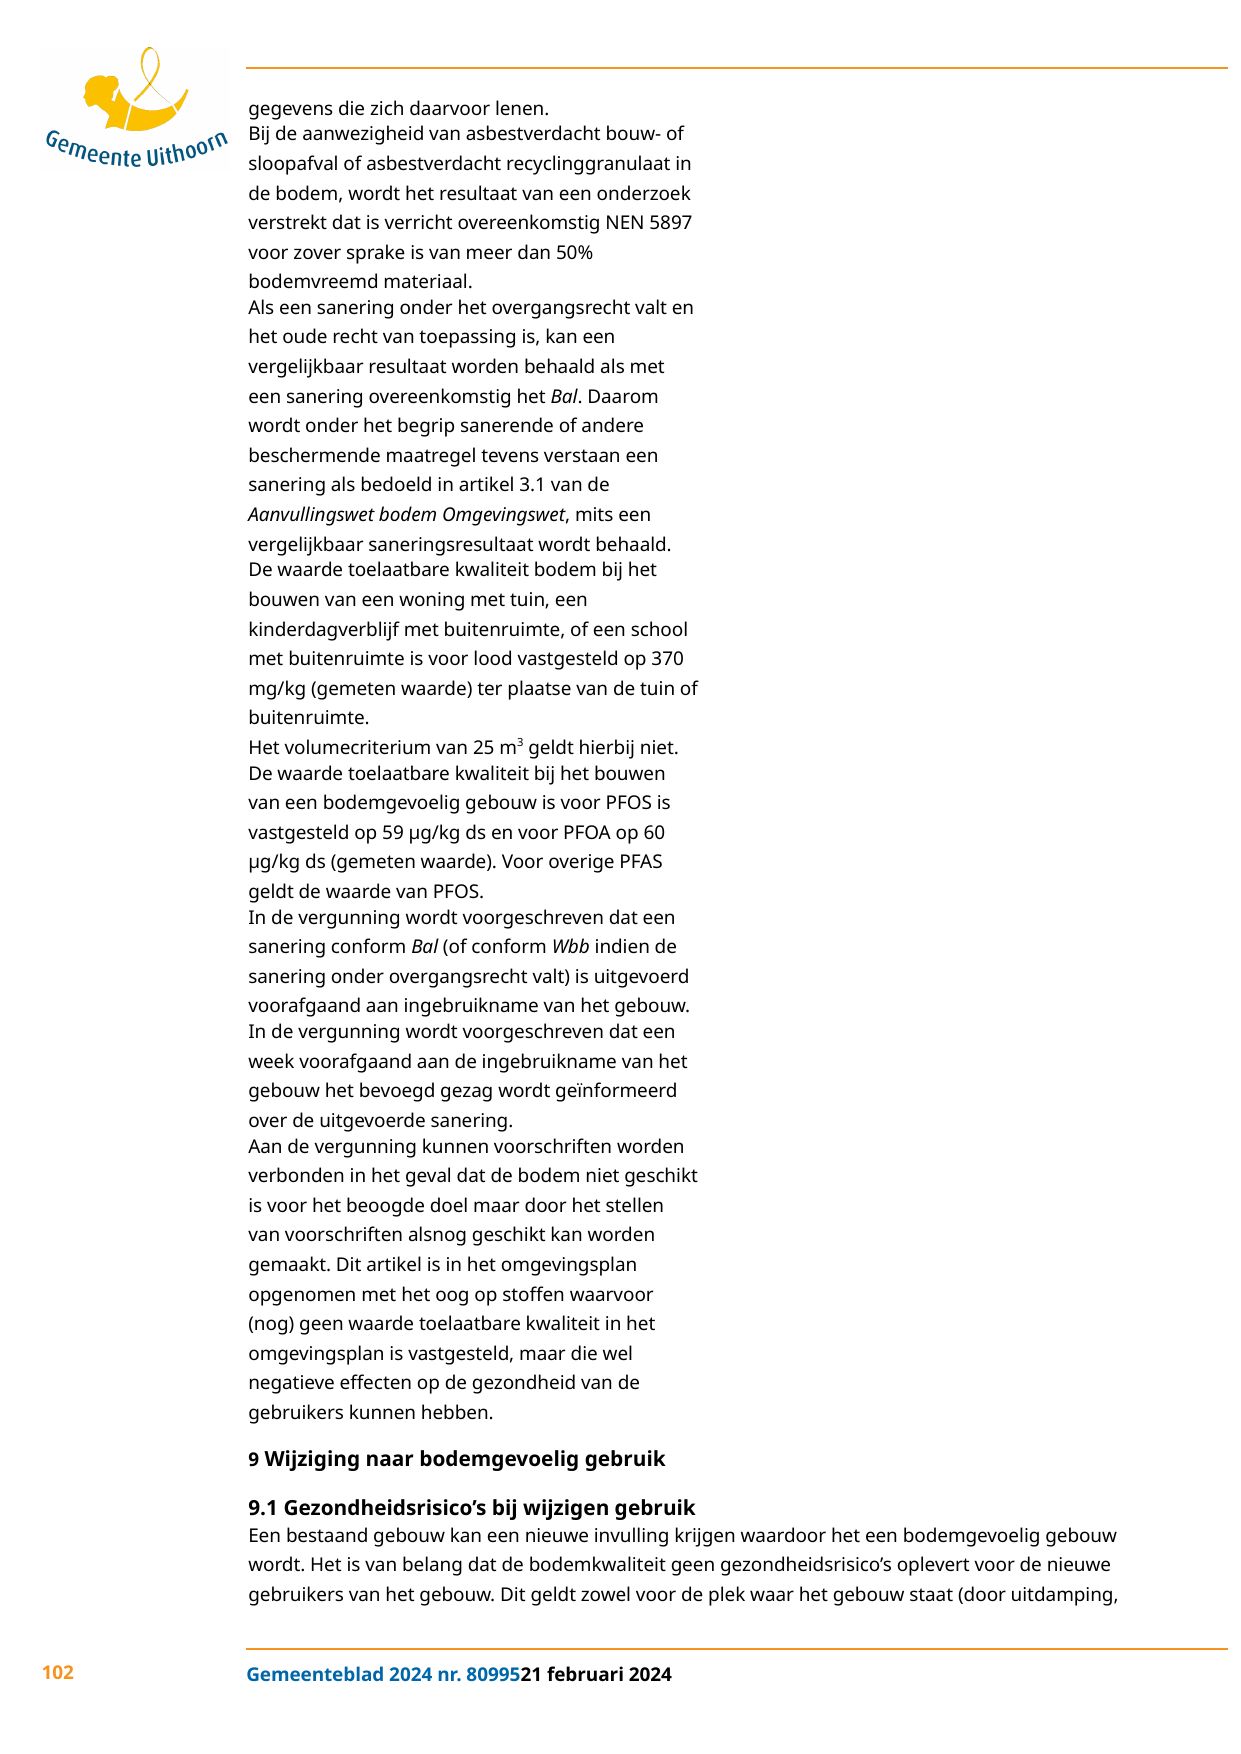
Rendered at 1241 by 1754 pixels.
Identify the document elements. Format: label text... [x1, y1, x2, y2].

table_cell Bij de aanwezigheid van asbestverdacht bouw- of sloopafval of asbestverdacht recyclinggranulaat in de bodem, wordt het resultaat van een onderzoek verstrekt dat is verricht overeenkomstig NEN 5897 voor zover sprake is van meer dan 50% bodemvreemd materiaal. [248, 121, 700, 294]
table_cell In de vergunning wordt voorgeschreven dat een week voorafgaand aan de ingebruikname van het gebouw het bevoegd gezag wordt geïnformeerd over de uitgevoerde sanering. [248, 1018, 700, 1133]
table_cell [700, 557, 1152, 760]
text 9 Wijziging naar bodemgevoelig gebruik [248, 1444, 1152, 1472]
text 9.1 Gezondheidsrisico’s bij wijzigen gebruik [248, 1493, 1152, 1522]
picture [41, 47, 231, 172]
table_cell [700, 760, 1152, 904]
table_cell [700, 1133, 1152, 1425]
table_cell De waarde toelaatbare kwaliteit bij het bouwen van een bodemgevoelig gebouw is voor PFOS is vastgesteld op 59 µg/kg ds en voor PFOA op 60 µg/kg ds (gemeten waarde). Voor overige PFAS geldt de waarde van PFOS. [248, 760, 700, 904]
table_cell Aan de vergunning kunnen voorschriften worden verbonden in het geval dat de bodem niet geschikt is voor het beoogde doel maar door het stellen van voorschriften alsnog geschikt kan worden gemaakt. Dit artikel is in het omgevingsplan opgenomen met het oog op stoffen waarvoor (nog) geen waarde toelaatbare kwaliteit in het omgevingsplan is vastgesteld, maar die wel negatieve effecten op de gezondheid van de gebruikers kunnen hebben. [248, 1133, 700, 1425]
table_cell De waarde toelaatbare kwaliteit bodem bij het bouwen van een woning met tuin, een kinderdagverblijf met buitenruimte, of een school met buitenruimte is voor lood vastgesteld op 370 mg/kg (gemeten waarde) ter plaatse van de tuin of buitenruimte. Het volumecriterium van 25 m3 geldt hierbij niet. [248, 557, 700, 760]
text Een bestaand gebouw kan een nieuwe invulling krijgen waardoor het een bodemgevoelig gebouw wordt. Het is van belang dat de bodemkwaliteit geen gezondheidsrisico’s oplevert voor de nieuwe gebruikers van het gebouw. Dit geldt zowel voor de plek waar het gebouw staat (door uitdamping, [248, 1522, 1152, 1607]
table_cell gegevens die zich daarvoor lenen. [248, 95, 700, 121]
table_cell Als een sanering onder het overgangsrecht valt en het oude recht van toepassing is, kan een vergelijkbaar resultaat worden behaald als met een sanering overeenkomstig het Bal. Daarom wordt onder het begrip sanerende of andere beschermende maatregel tevens verstaan een sanering als bedoeld in artikel 3.1 van de Aanvullingswet bodem Omgevingswet, mits een vergelijkbaar saneringsresultaat wordt behaald. [248, 294, 700, 557]
table_cell [700, 95, 1152, 121]
table_cell [700, 904, 1152, 1018]
table_cell In de vergunning wordt voorgeschreven dat een sanering conform Bal (of conform Wbb indien de sanering onder overgangsrecht valt) is uitgevoerd voorafgaand aan ingebruikname van het gebouw. [248, 904, 700, 1018]
table_cell [700, 294, 1152, 557]
table_cell [700, 1018, 1152, 1133]
table_cell [700, 121, 1152, 294]
